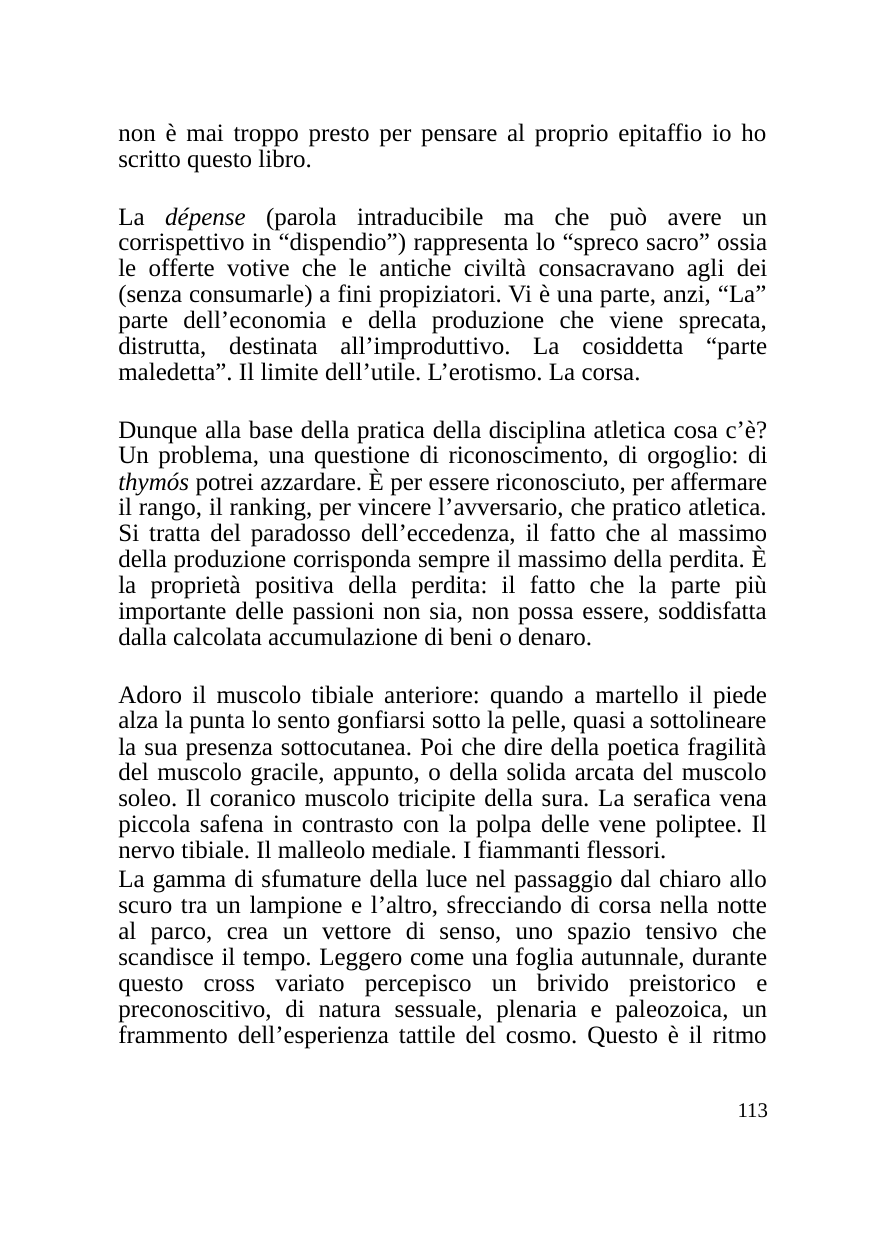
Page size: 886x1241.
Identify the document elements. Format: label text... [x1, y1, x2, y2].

text Dunque alla base della pratica della disciplina atletica cosa c’è? Un problema, una questione di riconoscimento, di orgoglio: di thymós potrei azzardare. È per essere riconosciuto, per affermare il rango, il ranking, per vincere l’avversario, che pratico atletica. Si tratta del paradosso dell’eccedenza, il fatto che al massimo della produzione corrisponda sempre il massimo della perdita. È la proprietà positiva della perdita: il fatto che la parte più importante delle passioni non sia, non possa essere, soddisfatta dalla calcolata accumulazione di beni o denaro. [118, 415, 768, 651]
text La gamma di sfumature della luce nel passaggio dal chiaro allo scuro tra un lampione e l’altro, sfrecciando di corsa nella notte al parco, crea un vettore di senso, uno spazio tensivo che scandisce il tempo. Leggero come una foglia autunnale, durante questo cross variato percepisco un brivido preistorico e preconoscitivo, di natura sessuale, plenaria e paleozoica, un frammento dell’esperienza tattile del cosmo. Questo è il ritmo [118, 864, 768, 1048]
text non è mai troppo presto per pensare al proprio epitaffio io ho scritto questo libro. [118, 118, 768, 173]
text Adoro il muscolo tibiale anteriore: quando a martello il piede alza la punta lo sento gonfiarsi sotto la pelle, quasi a sottolineare la sua presenza sottocutanea. Poi che dire della poetica fragilità del muscolo gracile, appunto, o della solida arcata del muscolo soleo. Il coranico muscolo tricipite della sura. La serafica vena piccola safena in contrasto con la polpa delle vene poliptee. Il nervo tibiale. Il malleolo mediale. I fiammanti flessori. [118, 680, 768, 864]
text La dépense (parola intraducibile ma che può avere un corrispettivo in “dispendio”) rappresenta lo “spreco sacro” ossia le offerte votive che le antiche civiltà consacravano agli dei (senza consumarle) a fini propiziatori. Vi è una parte, anzi, “La” parte dell’economia e della produzione che viene sprecata, distrutta, destinata all’improduttivo. La cosiddetta “parte maledetta”. Il limite dell’utile. L’erotismo. La corsa. [118, 202, 768, 386]
